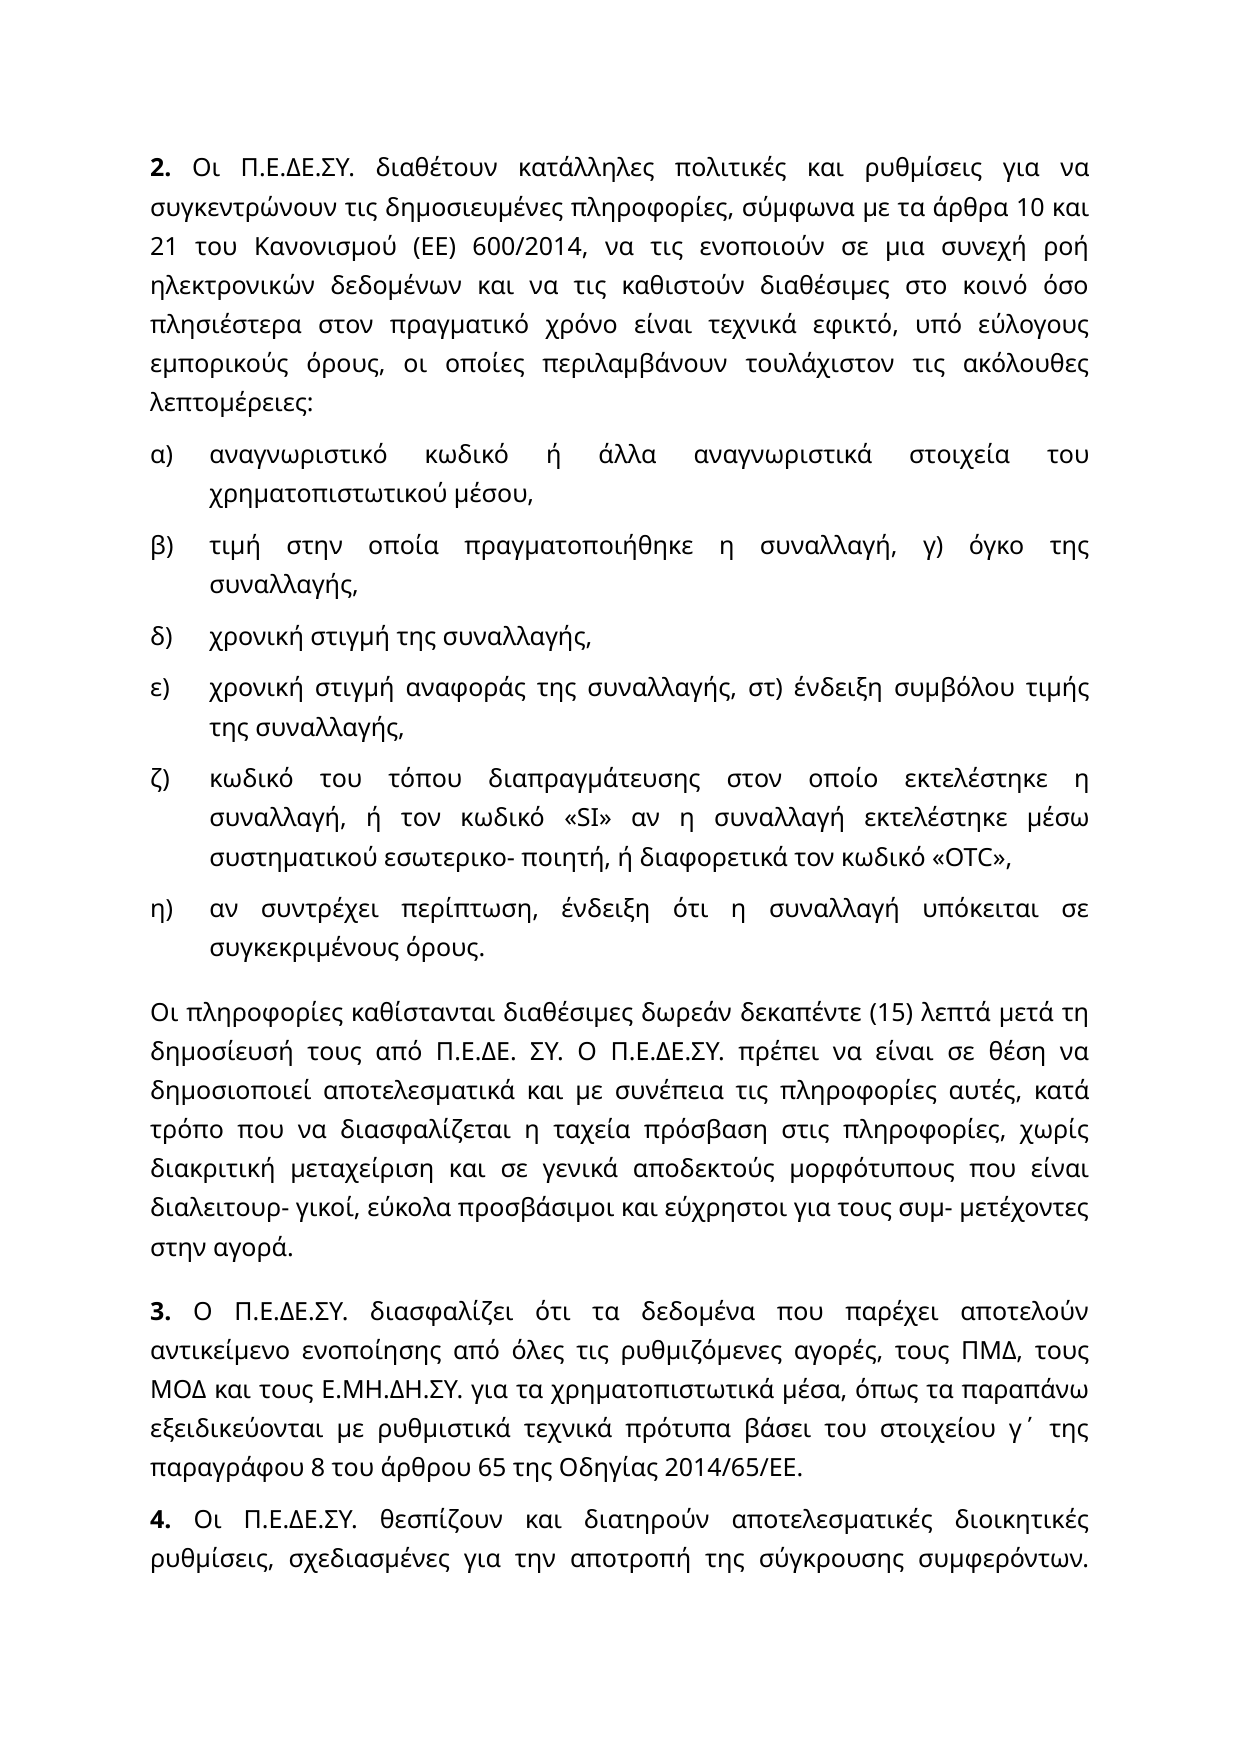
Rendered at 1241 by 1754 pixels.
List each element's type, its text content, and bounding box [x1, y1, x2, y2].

text 4. Οι Π.Ε.ΔΕ.ΣΥ. θεσπίζουν και διατηρούν αποτελεσματικές διοικητικές ρυθμίσεις, σχεδιασμένες για την αποτροπή της σύγκρουσης συμφερόντων. [150, 1502, 1090, 1575]
list α) αναγνωριστικό κωδικό ή άλλα αναγνωριστικά στοιχεία του χρηματοπιστωτικού μέσου, [150, 437, 1090, 510]
text 3. Ο Π.Ε.ΔΕ.ΣΥ. διασφαλίζει ότι τα δεδομένα που παρέχει αποτελούν αντικείμενο ενοποίησης από όλες τις ρυθμιζόμενες αγορές, τους ΠΜΔ, τους ΜΟΔ και τους Ε.ΜΗ.ΔΗ.ΣΥ. για τα χρηματοπιστωτικά μέσα, όπως τα παραπάνω εξειδικεύονται με ρυθμιστικά τεχνικά πρότυπα βάσει του στοιχείου γ΄ της παραγράφου 8 του άρθρου 65 της Οδηγίας 2014/65/ΕΕ. [150, 1293, 1090, 1484]
text Οι πληροφορίες καθίστανται διαθέσιμες δωρεάν δεκαπέντε (15) λεπτά μετά τη δημοσίευσή τους από Π.Ε.ΔΕ. ΣΥ. Ο Π.Ε.ΔΕ.ΣΥ. πρέπει να είναι σε θέση να δημοσιοποιεί αποτελεσματικά και με συνέπεια τις πληροφορίες αυτές, κατά τρόπο που να διασφαλίζεται η ταχεία πρόσβαση στις πληροφορίες, χωρίς διακριτική μεταχείριση και σε γενικά αποδεκτούς μορφότυπους που είναι διαλειτουρ- γικοί, εύκολα προσβάσιμοι και εύχρηστοι για τους συμ- μετέχοντες στην αγορά. [150, 994, 1090, 1263]
text 2. Οι Π.Ε.ΔΕ.ΣΥ. διαθέτουν κατάλληλες πολιτικές και ρυθμίσεις για να συγκεντρώνουν τις δημοσιευμένες πληροφορίες, σύμφωνα με τα άρθρα 10 και 21 του Κανονισμού (ΕΕ) 600/2014, να τις ενοποιούν σε μια συνεχή ροή ηλεκτρονικών δεδομένων και να τις καθιστούν διαθέσιμες στο κοινό όσο πλησιέστερα στον πραγματικό χρόνο είναι τεχνικά εφικτό, υπό εύλογους εμπορικούς όρους, οι οποίες περιλαμβάνουν τουλάχιστον τις ακόλουθες λεπτομέρειες: [150, 150, 1090, 419]
list η) αν συντρέχει περίπτωση, ένδειξη ότι η συναλλαγή υπόκειται σε συγκεκριμένους όρους. [150, 891, 1090, 964]
list δ) χρονική στιγμή της συναλλαγής, [150, 618, 1090, 652]
list ε) χρονική στιγμή αναφοράς της συναλλαγής, στ) ένδειξη συμβόλου τιμής της συναλλαγής, [150, 670, 1090, 743]
list ζ) κωδικό του τόπου διαπραγμάτευσης στον οποίο εκτελέστηκε η συναλλαγή, ή τον κωδικό «SI» αν η συναλλαγή εκτελέστηκε μέσω συστηματικού εσωτερικο- ποιητή, ή διαφορετικά τον κωδικό «OTC», [150, 761, 1090, 873]
list β) τιμή στην οποία πραγματοποιήθηκε η συναλλαγή, γ) όγκο της συναλλαγής, [150, 527, 1090, 601]
